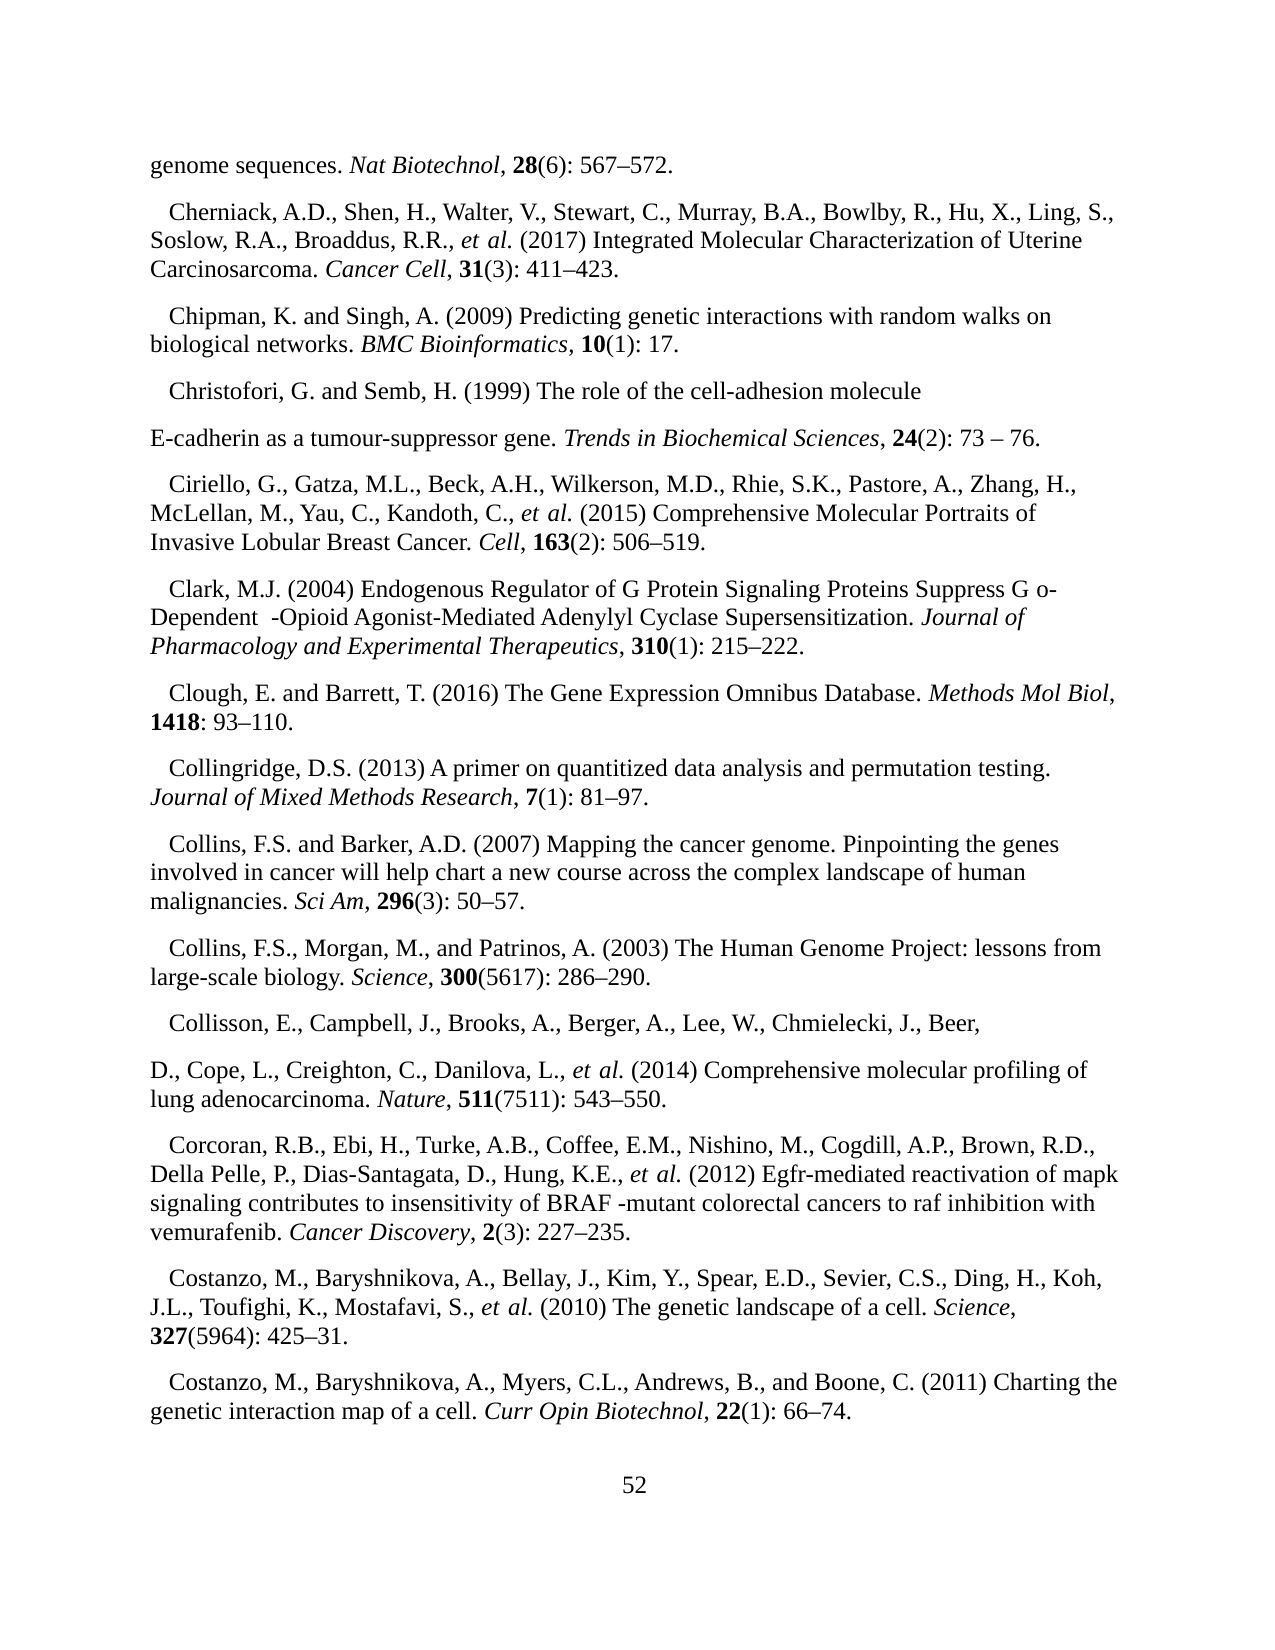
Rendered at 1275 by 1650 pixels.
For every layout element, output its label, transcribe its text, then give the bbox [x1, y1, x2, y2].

text Ciriello, G., Gatza, M.L., Beck, A.H., Wilkerson, M.D., Rhie, S.K., Pastore, A., Zhang, H., McLellan, M., Yau, C., Kandoth, C., et al. (2015) Comprehensive Molecular Portraits of Invasive Lobular Breast Cancer. Cell, 163(2): 506–519. [150, 469, 1125, 556]
text Christofori, G. and Semb, H. (1999) The role of the cell-adhesion molecule [150, 376, 1125, 405]
text E-cadherin as a tumour-suppressor gene. Trends in Biochemical Sciences, 24(2): 73 – 76. [150, 423, 1125, 452]
text Clark, M.J. (2004) Endogenous Regulator of G Protein Signaling Proteins Suppress G o-Dependent -Opioid Agonist-Mediated Adenylyl Cyclase Supersensitization. Journal of Pharmacology and Experimental Therapeutics, 310(1): 215–222. [150, 574, 1125, 660]
text Collisson, E., Campbell, J., Brooks, A., Berger, A., Lee, W., Chmielecki, J., Beer, [150, 1008, 1125, 1037]
text Costanzo, M., Baryshnikova, A., Myers, C.L., Andrews, B., and Boone, C. (2011) Charting the genetic interaction map of a cell. Curr Opin Biotechnol, 22(1): 66–74. [150, 1367, 1125, 1425]
text Costanzo, M., Baryshnikova, A., Bellay, J., Kim, Y., Spear, E.D., Sevier, C.S., Ding, H., Koh, J.L., Toufighi, K., Mostafavi, S., et al. (2010) The genetic landscape of a cell. Science, 327(5964): 425–31. [150, 1263, 1125, 1349]
text Chipman, K. and Singh, A. (2009) Predicting genetic interactions with random walks on biological networks. BMC Bioinformatics, 10(1): 17. [150, 301, 1125, 358]
text genome sequences. Nat Biotechnol, 28(6): 567–572. [150, 150, 1125, 179]
text Collingridge, D.S. (2013) A primer on quantitized data analysis and permutation testing. Journal of Mixed Methods Research, 7(1): 81–97. [150, 753, 1125, 811]
text Collins, F.S. and Barker, A.D. (2007) Mapping the cancer genome. Pinpointing the genes involved in cancer will help chart a new course across the complex landscape of human malignancies. Sci Am, 296(3): 50–57. [150, 829, 1125, 915]
text D., Cope, L., Creighton, C., Danilova, L., et al. (2014) Comprehensive molecular profiling of lung adenocarcinoma. Nature, 511(7511): 543–550. [150, 1055, 1125, 1112]
text Cherniack, A.D., Shen, H., Walter, V., Stewart, C., Murray, B.A., Bowlby, R., Hu, X., Ling, S., Soslow, R.A., Broaddus, R.R., et al. (2017) Integrated Molecular Characterization of Uterine Carcinosarcoma. Cancer Cell, 31(3): 411–423. [150, 197, 1125, 283]
text Collins, F.S., Morgan, M., and Patrinos, A. (2003) The Human Genome Project: lessons from large-scale biology. Science, 300(5617): 286–290. [150, 933, 1125, 990]
text Clough, E. and Barrett, T. (2016) The Gene Expression Omnibus Database. Methods Mol Biol, 1418: 93–110. [150, 678, 1125, 735]
text Corcoran, R.B., Ebi, H., Turke, A.B., Coffee, E.M., Nishino, M., Cogdill, A.P., Brown, R.D., Della Pelle, P., Dias-Santagata, D., Hung, K.E., et al. (2012) Egfr-mediated reactivation of mapk signaling contributes to insensitivity of BRAF -mutant colorectal cancers to raf inhibition with vemurafenib. Cancer Discovery, 2(3): 227–235. [150, 1130, 1125, 1245]
